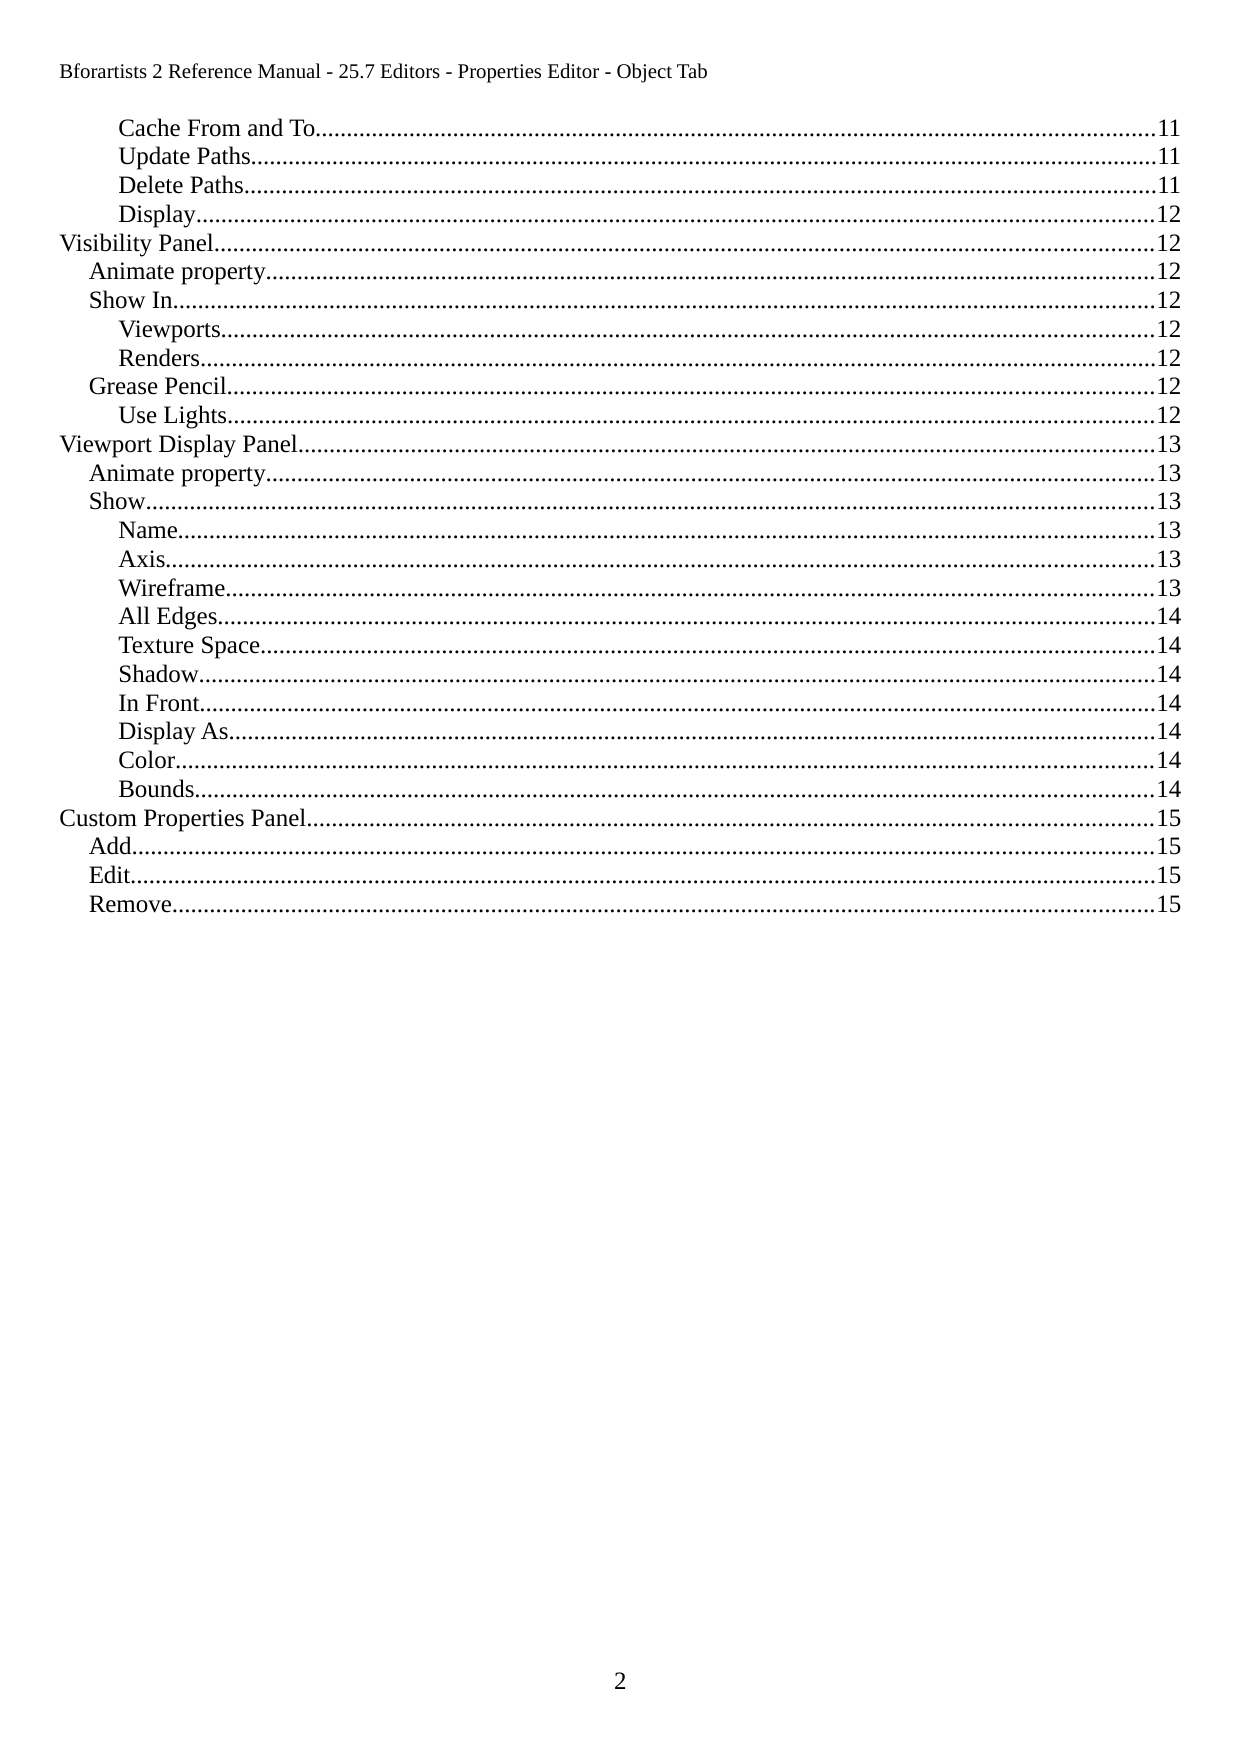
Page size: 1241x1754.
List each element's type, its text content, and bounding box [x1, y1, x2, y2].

text All Edges 14 [118, 601, 1181, 630]
text Texture Space 14 [118, 630, 1181, 659]
text Remove 15 [88, 889, 1181, 918]
text Custom Properties Panel 15 [59, 803, 1181, 831]
text In Front 14 [118, 688, 1181, 716]
text Visibility Panel 12 [59, 228, 1181, 256]
text Wireframe 13 [118, 573, 1181, 601]
text Edit 15 [88, 860, 1181, 889]
text Update Paths 11 [118, 141, 1181, 170]
text Bounds 14 [118, 774, 1181, 803]
text Show In 12 [88, 285, 1181, 314]
text Color 14 [118, 745, 1181, 774]
text Renders 12 [118, 343, 1181, 371]
text Use Lights 12 [118, 400, 1181, 429]
text Viewport Display Panel 13 [59, 429, 1181, 458]
text Add 15 [88, 831, 1181, 860]
text Animate property 12 [88, 256, 1181, 285]
text Show 13 [88, 486, 1181, 515]
text Grease Pencil 12 [88, 371, 1181, 400]
text Delete Paths 11 [118, 170, 1181, 199]
text Display 12 [118, 199, 1181, 228]
text Display As 14 [118, 716, 1181, 745]
text Animate property 13 [88, 458, 1181, 486]
text Axis 13 [118, 544, 1181, 573]
text Name 13 [118, 515, 1181, 544]
text Cache From and To 11 [118, 113, 1181, 141]
text Viewports 12 [118, 314, 1181, 343]
text Shadow 14 [118, 659, 1181, 688]
